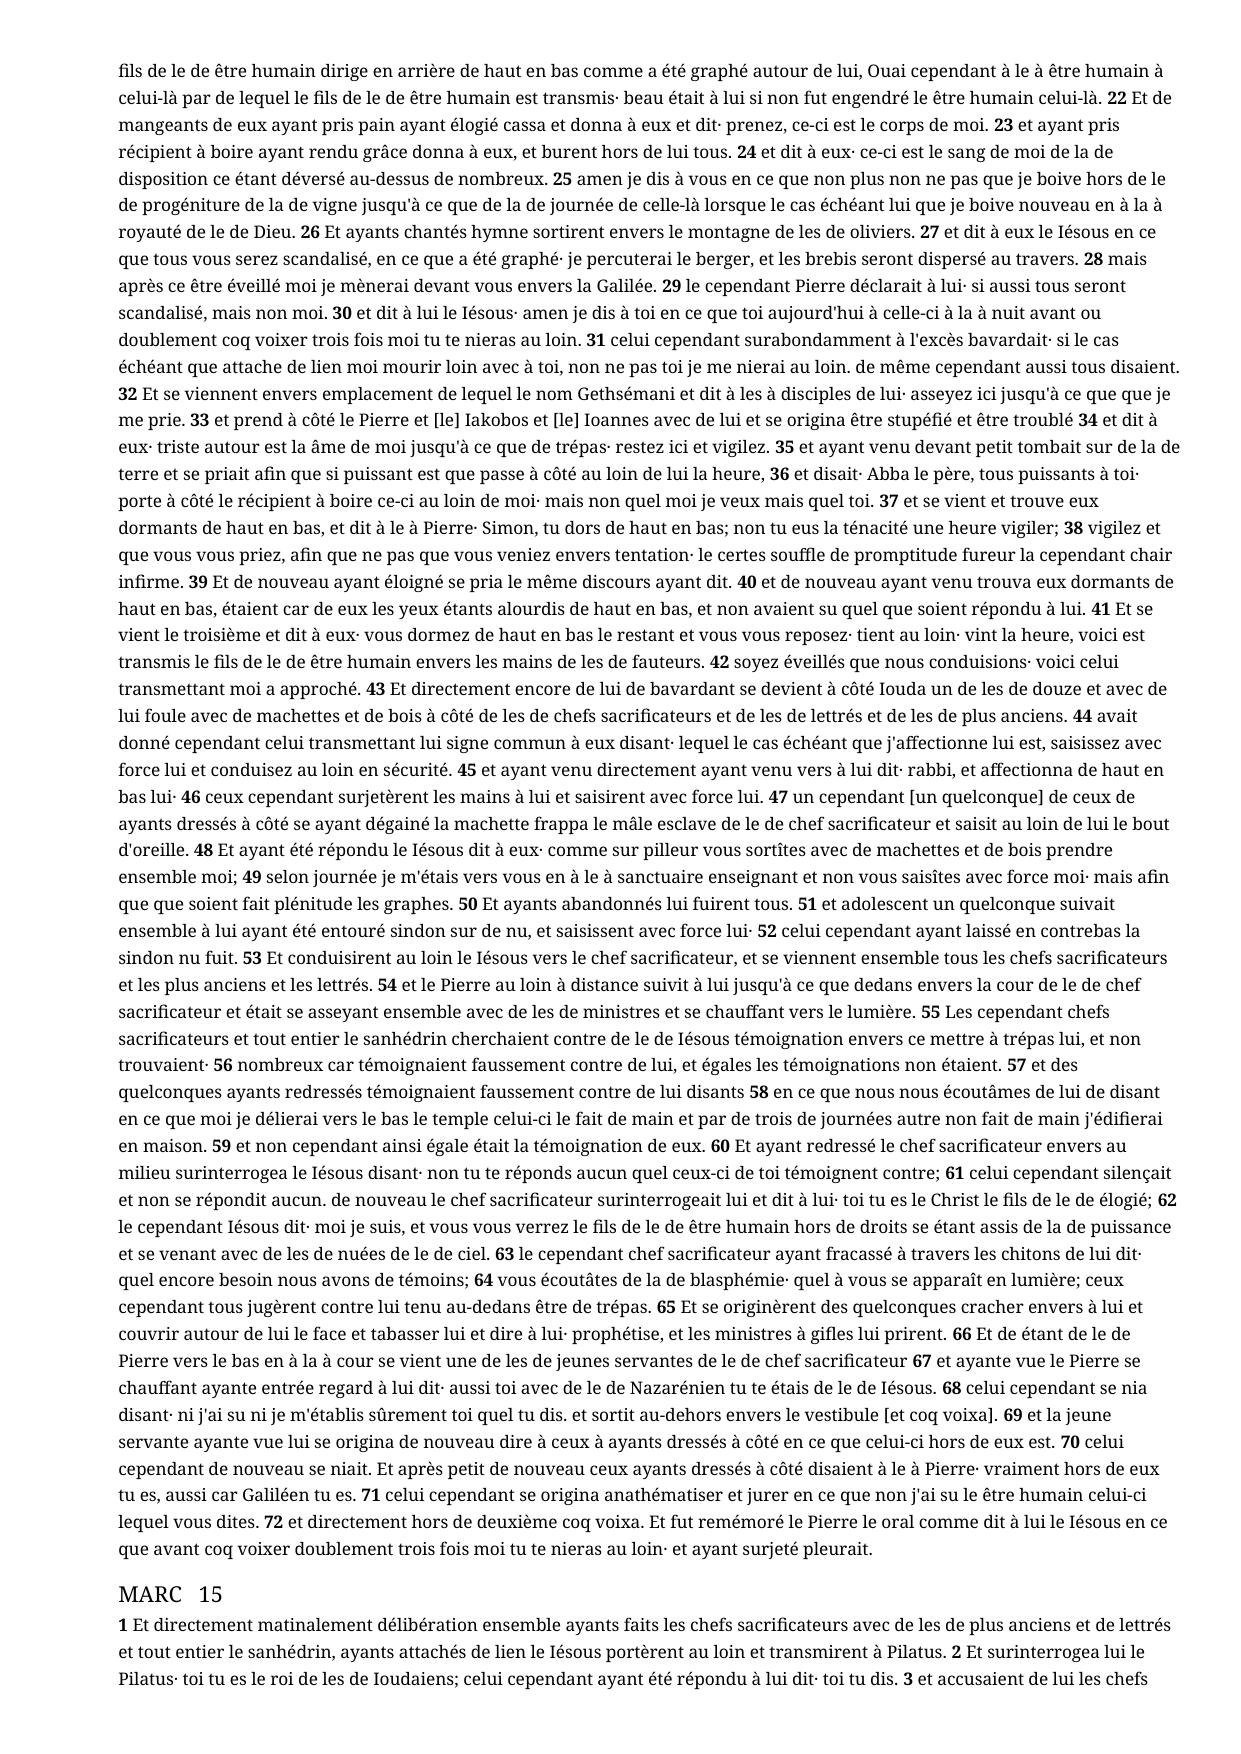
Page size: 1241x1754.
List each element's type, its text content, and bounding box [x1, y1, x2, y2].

text 1 Et directement matinalement délibération ensemble ayants faits les chefs sacrificateurs avec de les de plus anciens et de lettrés et tout entier le sanhédrin, ayants attachés de lien le Iésous portèrent au loin et transmirent à Pilatus. 2 Et surinterrogea lui le Pilatus· toi tu es le roi de les de Ioudaiens; celui cependant ayant été répondu à lui dit· toi tu dis. 3 et accusaient de lui les chefs [118, 1613, 1181, 1690]
text MARC 15 [118, 1579, 1181, 1608]
text fils de le de être humain dirige en arrière de haut en bas comme a été graphé autour de lui, Ouai cependant à le à être humain à celui-là par de lequel le fils de le de être humain est transmis· beau était à lui si non fut engendré le être humain celui-là. 22 Et de mangeants de eux ayant pris pain ayant élogié cassa et donna à eux et dit· prenez, ce-ci est le corps de moi. 23 et ayant pris récipient à boire ayant rendu grâce donna à eux, et burent hors de lui tous. 24 et dit à eux· ce-ci est le sang de moi de la de disposition ce étant déversé au-dessus de nombreux. 25 amen je dis à vous en ce que non plus non ne pas que je boive hors de le de progéniture de la de vigne jusqu'à ce que de la de journée de celle-là lorsque le cas échéant lui que je boive nouveau en à la à royauté de le de Dieu. 26 Et ayants chantés hymne sortirent envers le montagne de les de oliviers. 27 et dit à eux le Iésous en ce que tous vous serez scandalisé, en ce que a été graphé· je percuterai le berger, et les brebis seront dispersé au travers. 28 mais après ce être éveillé moi je mènerai devant vous envers la Galilée. 29 le cependant Pierre déclarait à lui· si aussi tous seront scandalisé, mais non moi. 30 et dit à lui le Iésous· amen je dis à toi en ce que toi aujourd'hui à celle-ci à la à nuit avant ou doublement coq voixer trois fois moi tu te nieras au loin. 31 celui cependant surabondamment à l'excès bavardait· si le cas échéant que attache de lien moi mourir loin avec à toi, non ne pas toi je me nierai au loin. de même cependant aussi tous disaient. 32 Et se viennent envers emplacement de lequel le nom Gethsémani et dit à les à disciples de lui· asseyez ici jusqu'à ce que que je me prie. 33 et prend à côté le Pierre et [le] Iakobos et [le] Ioannes avec de lui et se origina être stupéfié et être troublé 34 et dit à eux· triste autour est la âme de moi jusqu'à ce que de trépas· restez ici et vigilez. 35 et ayant venu devant petit tombait sur de la de terre et se priait afin que si puissant est que passe à côté au loin de lui la heure, 36 et disait· Abba le père, tous puissants à toi· porte à côté le récipient à boire ce-ci au loin de moi· mais non quel moi je veux mais quel toi. 37 et se vient et trouve eux dormants de haut en bas, et dit à le à Pierre· Simon, tu dors de haut en bas; non tu eus la ténacité une heure vigiler; 38 vigilez et que vous vous priez, afin que ne pas que vous veniez envers tentation· le certes souffle de promptitude fureur la cependant chair infirme. 39 Et de nouveau ayant éloigné se pria le même discours ayant dit. 40 et de nouveau ayant venu trouva eux dormants de haut en bas, étaient car de eux les yeux étants alourdis de haut en bas, et non avaient su quel que soient répondu à lui. 41 Et se vient le troisième et dit à eux· vous dormez de haut en bas le restant et vous vous reposez· tient au loin· vint la heure, voici est transmis le fils de le de être humain envers les mains de les de fauteurs. 42 soyez éveillés que nous conduisions· voici celui transmettant moi a approché. 43 Et directement encore de lui de bavardant se devient à côté Iouda un de les de douze et avec de lui foule avec de machettes et de bois à côté de les de chefs sacrificateurs et de les de lettrés et de les de plus anciens. 44 avait donné cependant celui transmettant lui signe commun à eux disant· lequel le cas échéant que j'affectionne lui est, saisissez avec force lui et conduisez au loin en sécurité. 45 et ayant venu directement ayant venu vers à lui dit· rabbi, et affectionna de haut en bas lui· 46 ceux cependant surjetèrent les mains à lui et saisirent avec force lui. 47 un cependant [un quelconque] de ceux de ayants dressés à côté se ayant dégainé la machette frappa le mâle esclave de le de chef sacrificateur et saisit au loin de lui le bout d'oreille. 48 Et ayant été répondu le Iésous dit à eux· comme sur pilleur vous sortîtes avec de machettes et de bois prendre ensemble moi; 49 selon journée je m'étais vers vous en à le à sanctuaire enseignant et non vous saisîtes avec force moi· mais afin que que soient fait plénitude les graphes. 50 Et ayants abandonnés lui fuirent tous. 51 et adolescent un quelconque suivait ensemble à lui ayant été entouré sindon sur de nu, et saisissent avec force lui· 52 celui cependant ayant laissé en contrebas la sindon nu fuit. 53 Et conduisirent au loin le Iésous vers le chef sacrificateur, et se viennent ensemble tous les chefs sacrificateurs et les plus anciens et les lettrés. 54 et le Pierre au loin à distance suivit à lui jusqu'à ce que dedans envers la cour de le de chef sacrificateur et était se asseyant ensemble avec de les de ministres et se chauffant vers le lumière. 55 Les cependant chefs sacrificateurs et tout entier le sanhédrin cherchaient contre de le de Iésous témoignation envers ce mettre à trépas lui, et non trouvaient· 56 nombreux car témoignaient faussement contre de lui, et égales les témoignations non étaient. 57 et des quelconques ayants redressés témoignaient faussement contre de lui disants 58 en ce que nous nous écoutâmes de lui de disant en ce que moi je délierai vers le bas le temple celui-ci le fait de main et par de trois de journées autre non fait de main j'édifierai en maison. 59 et non cependant ainsi égale était la témoignation de eux. 60 Et ayant redressé le chef sacrificateur envers au milieu surinterrogea le Iésous disant· non tu te réponds aucun quel ceux-ci de toi témoignent contre; 61 celui cependant silençait et non se répondit aucun. de nouveau le chef sacrificateur surinterrogeait lui et dit à lui· toi tu es le Christ le fils de le de élogié; 62 le cependant Iésous dit· moi je suis, et vous vous verrez le fils de le de être humain hors de droits se étant assis de la de puissance et se venant avec de les de nuées de le de ciel. 63 le cependant chef sacrificateur ayant fracassé à travers les chitons de lui dit· quel encore besoin nous avons de témoins; 64 vous écoutâtes de la de blasphémie· quel à vous se apparaît en lumière; ceux cependant tous jugèrent contre lui tenu au-dedans être de trépas. 65 Et se originèrent des quelconques cracher envers à lui et couvrir autour de lui le face et tabasser lui et dire à lui· prophétise, et les ministres à gifles lui prirent. 66 Et de étant de le de Pierre vers le bas en à la à cour se vient une de les de jeunes servantes de le de chef sacrificateur 67 et ayante vue le Pierre se chauffant ayante entrée regard à lui dit· aussi toi avec de le de Nazarénien tu te étais de le de Iésous. 68 celui cependant se nia disant· ni j'ai su ni je m'établis sûrement toi quel tu dis. et sortit au-dehors envers le vestibule [et coq voixa]. 69 et la jeune servante ayante vue lui se origina de nouveau dire à ceux à ayants dressés à côté en ce que celui-ci hors de eux est. 70 celui cependant de nouveau se niait. Et après petit de nouveau ceux ayants dressés à côté disaient à le à Pierre· vraiment hors de eux tu es, aussi car Galiléen tu es. 71 celui cependant se origina anathématiser et jurer en ce que non j'ai su le être humain celui-ci lequel vous dites. 72 et directement hors de deuxième coq voixa. Et fut remémoré le Pierre le oral comme dit à lui le Iésous en ce que avant coq voixer doublement trois fois moi tu te nieras au loin· et ayant surjeté pleurait. [118, 59, 1181, 1561]
